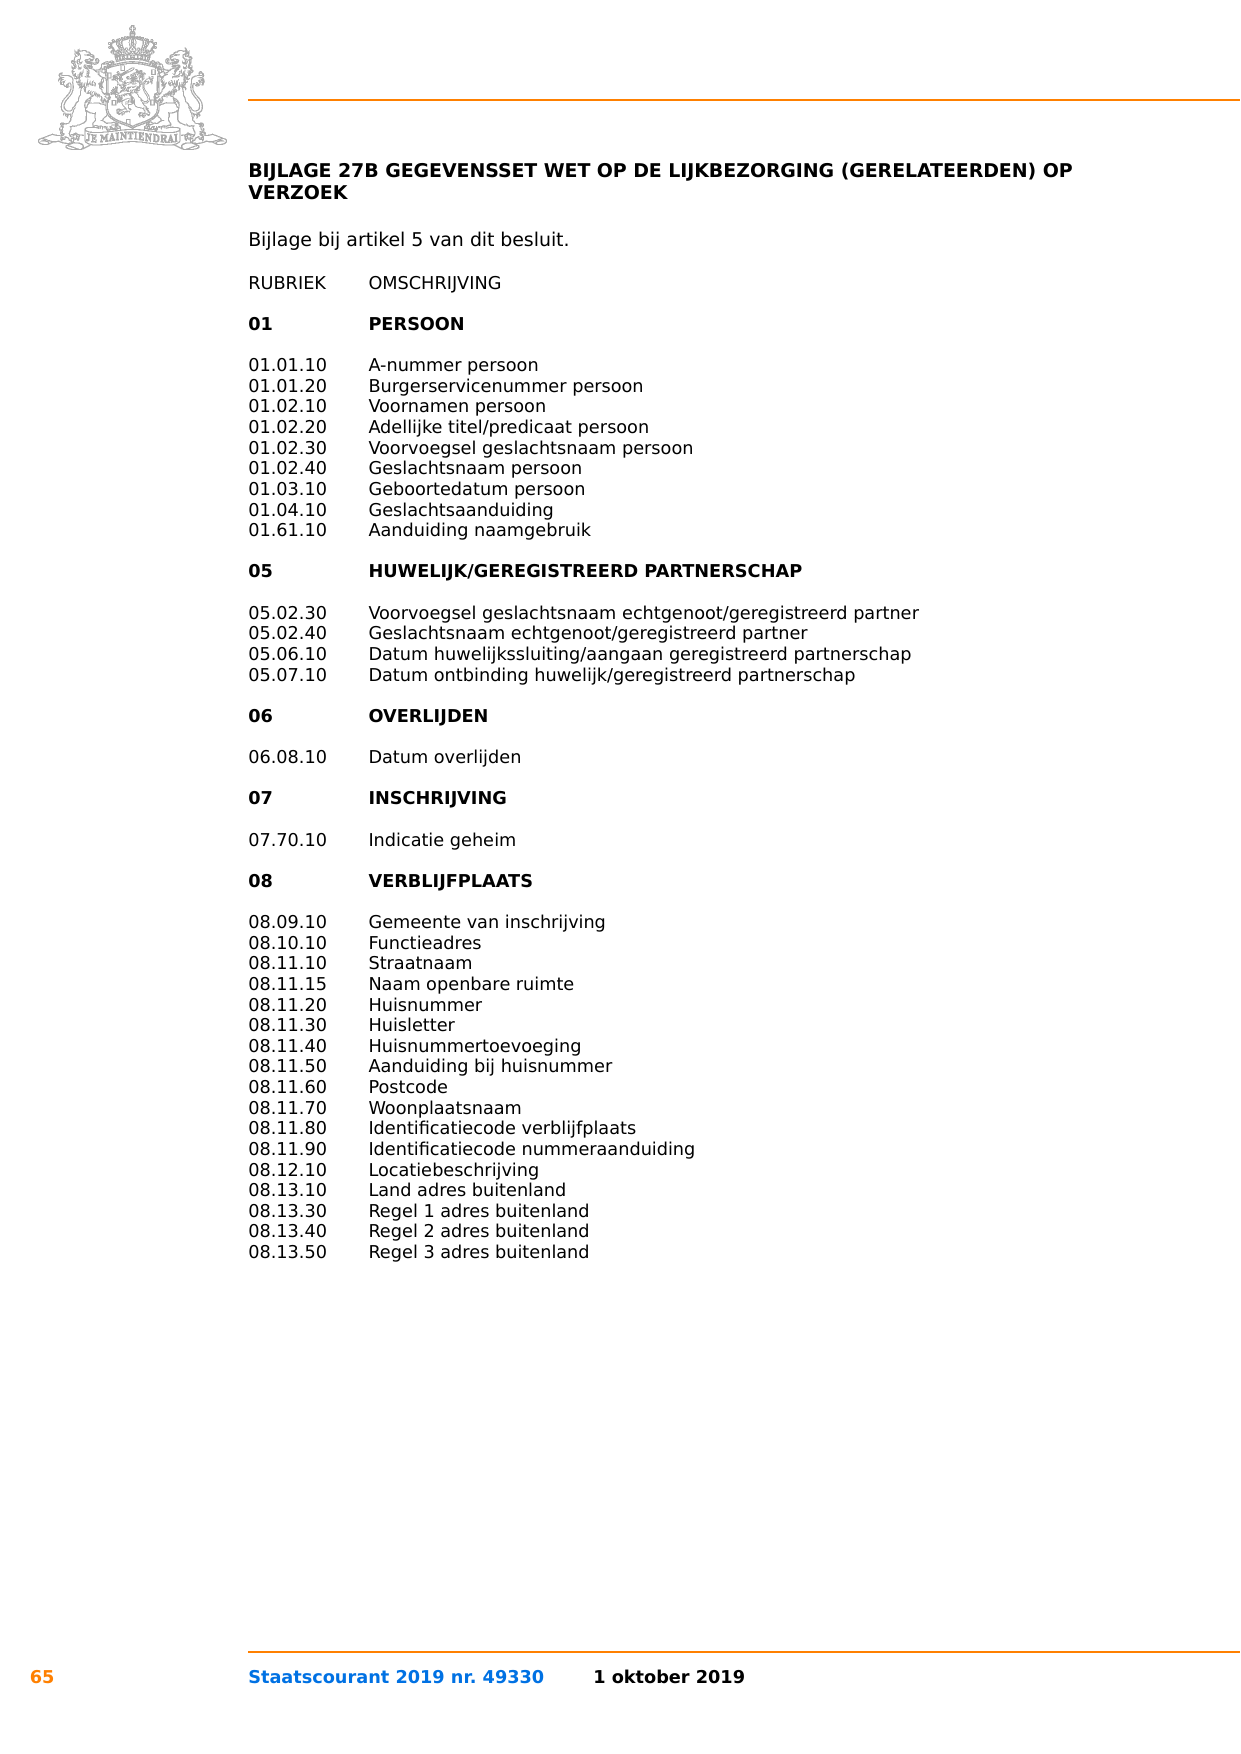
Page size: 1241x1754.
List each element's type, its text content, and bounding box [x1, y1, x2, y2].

table_cell PERSOON [363, 314, 1163, 334]
table_cell 08.11.40 [248, 1036, 362, 1056]
table_cell 06.08.10 [248, 747, 362, 768]
table_cell [248, 809, 362, 829]
table_cell [363, 891, 1163, 912]
table_cell Identificatiecode verblijfplaats [363, 1118, 1163, 1139]
table_cell 08.11.30 [248, 1015, 362, 1036]
table_cell Adellijke titel/predicaat persoon [363, 417, 1163, 438]
table_cell Gemeente van inschrijving [363, 912, 1163, 933]
table_cell [248, 293, 362, 314]
table_cell [248, 685, 362, 706]
table_cell Geslachtsnaam persoon [363, 458, 1163, 479]
table_cell INSCHRIJVING [363, 788, 1163, 809]
table_cell [248, 891, 362, 912]
table_cell A-nummer persoon [363, 355, 1163, 376]
table_cell 01.04.10 [248, 500, 362, 520]
table_cell [248, 768, 362, 788]
table_cell [363, 809, 1163, 829]
table_cell 01.02.30 [248, 438, 362, 458]
table_cell [363, 335, 1163, 355]
table_cell 01.02.10 [248, 396, 362, 417]
table_cell Voorvoegsel geslachtsnaam persoon [363, 438, 1163, 458]
table_cell 05.06.10 [248, 644, 362, 664]
table_cell 08.13.40 [248, 1221, 362, 1242]
table_cell [363, 582, 1163, 603]
table_cell 01 [248, 314, 362, 334]
table_cell Datum ontbinding huwelijk/geregistreerd partnerschap [363, 665, 1163, 685]
table_cell 08.12.10 [248, 1160, 362, 1180]
table_cell Geslachtsnaam echtgenoot/geregistreerd partner [363, 623, 1163, 644]
table_cell 08.11.10 [248, 953, 362, 974]
table_cell Geslachtsaanduiding [363, 500, 1163, 520]
table_cell 08.11.20 [248, 995, 362, 1015]
table_cell [363, 768, 1163, 788]
table_cell Aanduiding naamgebruik [363, 520, 1163, 541]
table_cell Identificatiecode nummeraanduiding [363, 1139, 1163, 1159]
table_cell 01.03.10 [248, 479, 362, 499]
table_cell Regel 2 adres buitenland [363, 1221, 1163, 1242]
table_cell Voornamen persoon [363, 396, 1163, 417]
table_cell Locatiebeschrijving [363, 1160, 1163, 1180]
table_cell 07 [248, 788, 362, 809]
table_cell 05.02.30 [248, 603, 362, 623]
table_cell Regel 3 adres buitenland [363, 1242, 1163, 1263]
table_cell Huisnummer [363, 995, 1163, 1015]
table_cell 08.13.50 [248, 1242, 362, 1263]
table_cell Land adres buitenland [363, 1180, 1163, 1201]
table_cell 08.11.15 [248, 974, 362, 994]
table_cell Naam openbare ruimte [363, 974, 1163, 994]
table_cell Functieadres [363, 933, 1163, 953]
table_cell 08.11.80 [248, 1118, 362, 1139]
table_cell Indicatie geheim [363, 830, 1163, 850]
table_cell 01.01.10 [248, 355, 362, 376]
table_cell 06 [248, 706, 362, 726]
table_cell 08.10.10 [248, 933, 362, 953]
table_cell [363, 850, 1163, 871]
table_cell 08 [248, 871, 362, 891]
table_cell 01.02.40 [248, 458, 362, 479]
table_cell Woonplaatsnaam [363, 1098, 1163, 1118]
table_cell HUWELIJK/GEREGISTREERD PARTNERSCHAP [363, 561, 1163, 582]
table_cell 08.11.50 [248, 1056, 362, 1077]
table_cell Regel 1 adres buitenland [363, 1201, 1163, 1221]
table_cell [248, 582, 362, 603]
table_cell [363, 541, 1163, 561]
table_cell Datum overlijden [363, 747, 1163, 768]
table_cell 05.02.40 [248, 623, 362, 644]
table_cell [363, 293, 1163, 314]
table_cell Straatnaam [363, 953, 1163, 974]
table_header OMSCHRIJVING [363, 273, 1163, 293]
subtitle BIJLAGE 27B GEGEVENSSET WET OP DE LIJKBEZORGING (GERELATEERDEN) OP VERZOEK [248, 160, 1163, 204]
table_cell Datum huwelijkssluiting/aangaan geregistreerd partnerschap [363, 644, 1163, 664]
table_cell Postcode [363, 1077, 1163, 1098]
table_cell 08.09.10 [248, 912, 362, 933]
table_cell 05.07.10 [248, 665, 362, 685]
table_cell Geboortedatum persoon [363, 479, 1163, 499]
table_cell 08.11.60 [248, 1077, 362, 1098]
table_cell [248, 541, 362, 561]
table_cell 08.13.30 [248, 1201, 362, 1221]
table_cell [248, 335, 362, 355]
table_cell 05 [248, 561, 362, 582]
table_cell 08.13.10 [248, 1180, 362, 1201]
table_cell 08.11.90 [248, 1139, 362, 1159]
table_cell 01.02.20 [248, 417, 362, 438]
table_cell 01.61.10 [248, 520, 362, 541]
table_cell Voorvoegsel geslachtsnaam echtgenoot/geregistreerd partner [363, 603, 1163, 623]
table_cell [248, 726, 362, 747]
table_cell Burgerservicenummer persoon [363, 376, 1163, 396]
picture [38, 25, 227, 150]
table_cell 07.70.10 [248, 830, 362, 850]
table_cell 08.11.70 [248, 1098, 362, 1118]
table_cell Huisnummertoevoeging [363, 1036, 1163, 1056]
table_cell [248, 850, 362, 871]
table_cell [363, 726, 1163, 747]
table_cell Aanduiding bij huisnummer [363, 1056, 1163, 1077]
table_cell OVERLIJDEN [363, 706, 1163, 726]
table_cell 01.01.20 [248, 376, 362, 396]
table_cell [363, 685, 1163, 706]
table_cell Huisletter [363, 1015, 1163, 1036]
table_header RUBRIEK [248, 273, 362, 293]
table_cell VERBLIJFPLAATS [363, 871, 1163, 891]
text Bijlage bij artikel 5 van dit besluit. [248, 229, 1163, 251]
